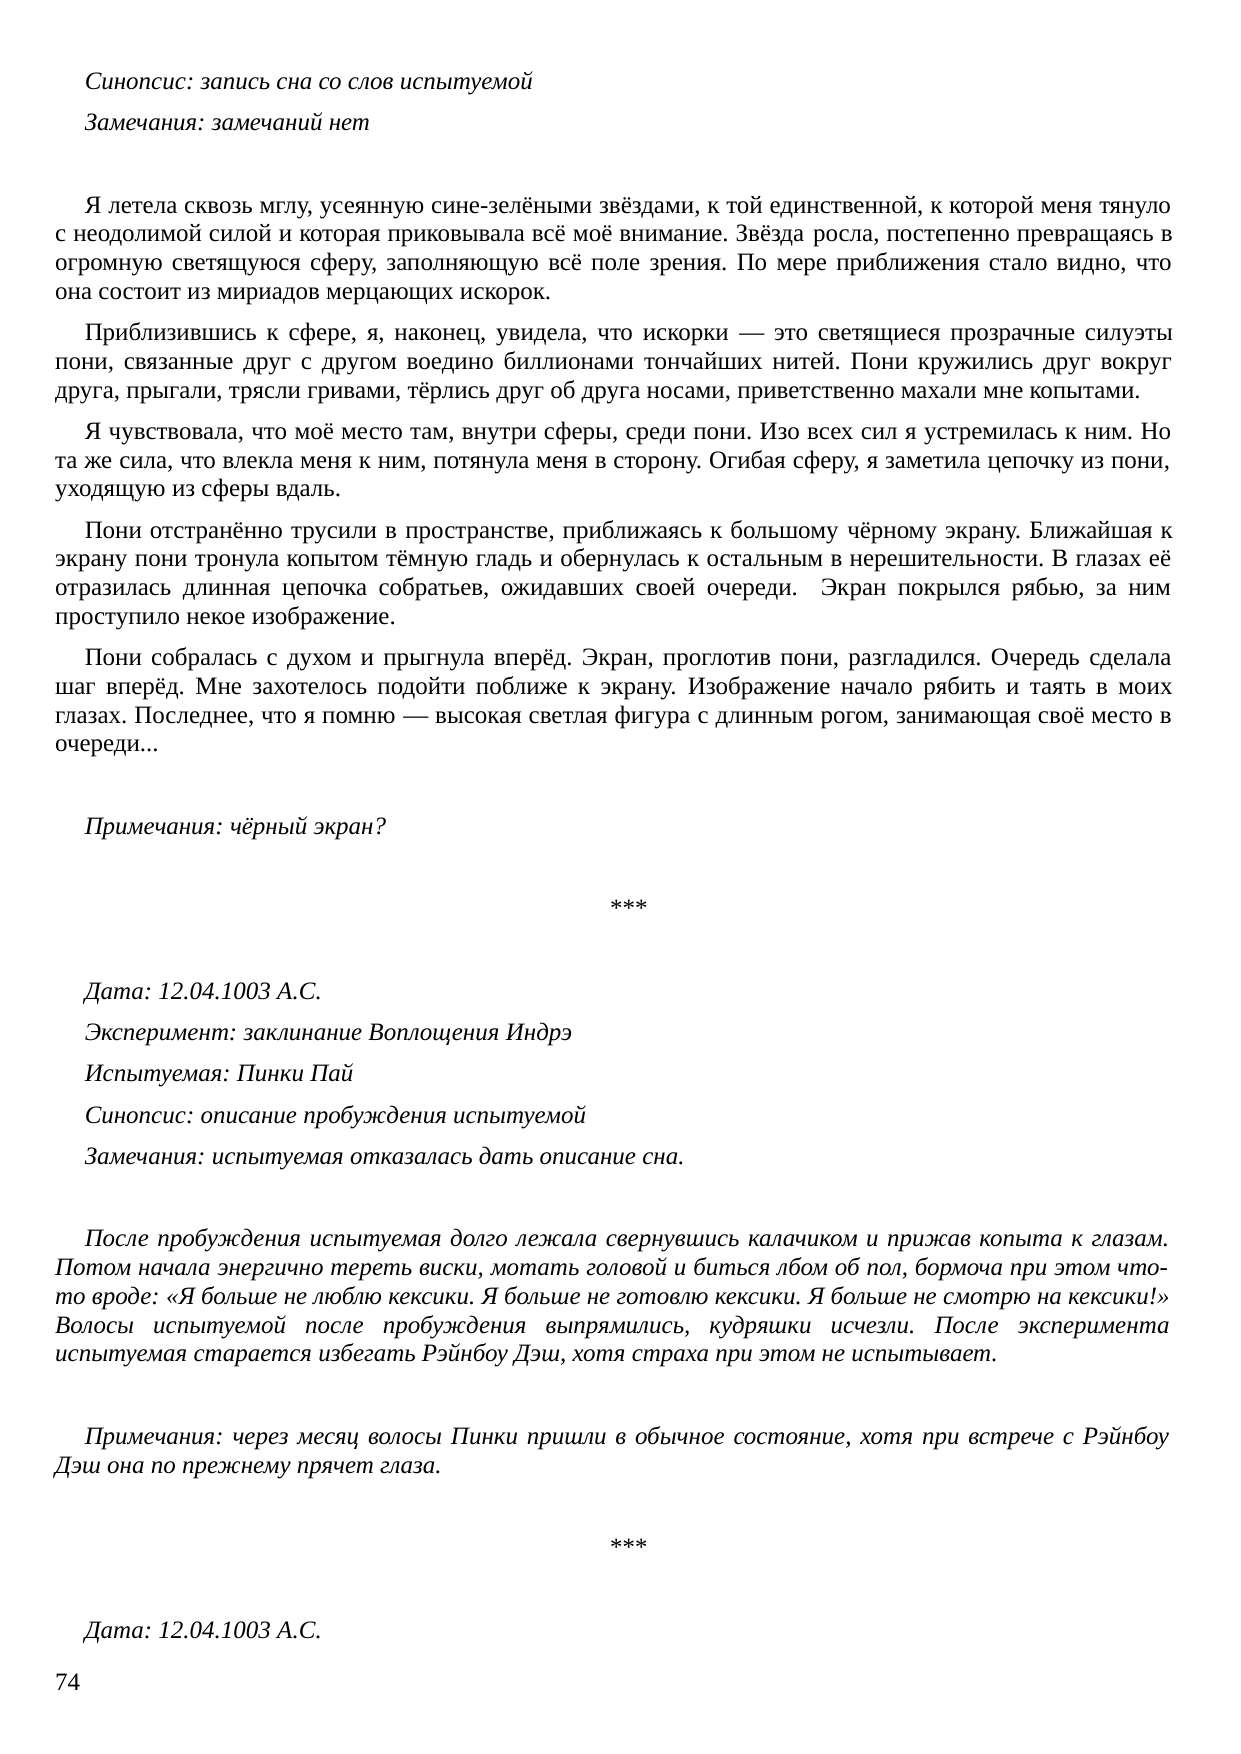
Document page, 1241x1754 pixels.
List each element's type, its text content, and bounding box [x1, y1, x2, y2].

text Испытуемая: Пинки Пай [55, 1058, 1173, 1087]
text Дата: 12.04.1003 А.С. [55, 1615, 1173, 1643]
text Примечания: чёрный экран? [55, 811, 1173, 840]
text Приблизившись к сфере, я, наконец, увидела, что искорки — это светящиеся прозрачные силуэты пони, связанные друг с другом воедино биллионами тончайших нитей. Пони кружились друг вокруг друга, прыгали, трясли гривами, тёрлись друг об друга носами, приветственно махали мне копытами. [55, 317, 1173, 403]
text Пони собралась с духом и прыгнула вперёд. Экран, проглотив пони, разгладился. Очередь сделала шаг вперёд. Мне захотелось подойти поближе к экрану. Изображение начало рябить и таять в моих глазах. Последнее, что я помню — высокая светлая фигура с длинным рогом, занимающая своё место в очереди... [55, 642, 1173, 757]
text Я чувствовала, что моё место там, внутри сферы, среди пони. Изо всех сил я устремилась к ним. Но та же сила, что влекла меня к ним, потянула меня в сторону. Огибая сферу, я заметила цепочку из пони, уходящую из сферы вдаль. [55, 416, 1173, 502]
text Дата: 12.04.1003 А.С. [55, 976, 1173, 1005]
text Синопсис: описание пробуждения испытуемой [55, 1100, 1173, 1128]
text Пони отстранённо трусили в пространстве, приближаясь к большому чёрному экрану. Ближайшая к экрану пони тронула копытом тёмную гладь и обернулась к остальным в нерешительности. В глазах её отразилась длинная цепочка собратьев, ожидавших своей очереди. Экран покрылся рябью, за ним проступило некое изображение. [55, 515, 1173, 630]
text Синопсис: запись сна со слов испытуемой [55, 66, 1173, 95]
text *** [55, 893, 1173, 922]
text Замечания: замечаний нет [55, 107, 1173, 136]
text Эксперимент: заклинание Воплощения Индрэ [55, 1017, 1173, 1046]
text Замечания: испытуемая отказалась дать описание сна. [55, 1141, 1173, 1170]
text Я летела сквозь мглу, усеянную сине-зелёными звёздами, к той единственной, к которой меня тянуло с неодолимой силой и которая приковывала всё моё внимание. Звёзда росла, постепенно превращаясь в огромную светящуюся сферу, заполняющую всё поле зрения. По мере приближения стало видно, что она состоит из мириадов мерцающих искорок. [55, 190, 1173, 305]
text Примечания: через месяц волосы Пинки пришли в обычное состояние, хотя при встрече с Рэйнбоу Дэш она по прежнему прячет глаза. [55, 1421, 1173, 1478]
text После пробуждения испытуемая долго лежала свернувшись калачиком и прижав копыта к глазам. Потом начала энергично тереть виски, мотать головой и биться лбом об пол, бормоча при этом что-то вроде: «Я больше не люблю кексики. Я больше не готовлю кексики. Я больше не смотрю на кексики!» Волосы испытуемой после пробуждения выпрямились, кудряшки исчезли. После эксперимента испытуемая старается избегать Рэйнбоу Дэш, хотя страха при этом не испытывает. [55, 1223, 1173, 1367]
text *** [55, 1532, 1173, 1561]
